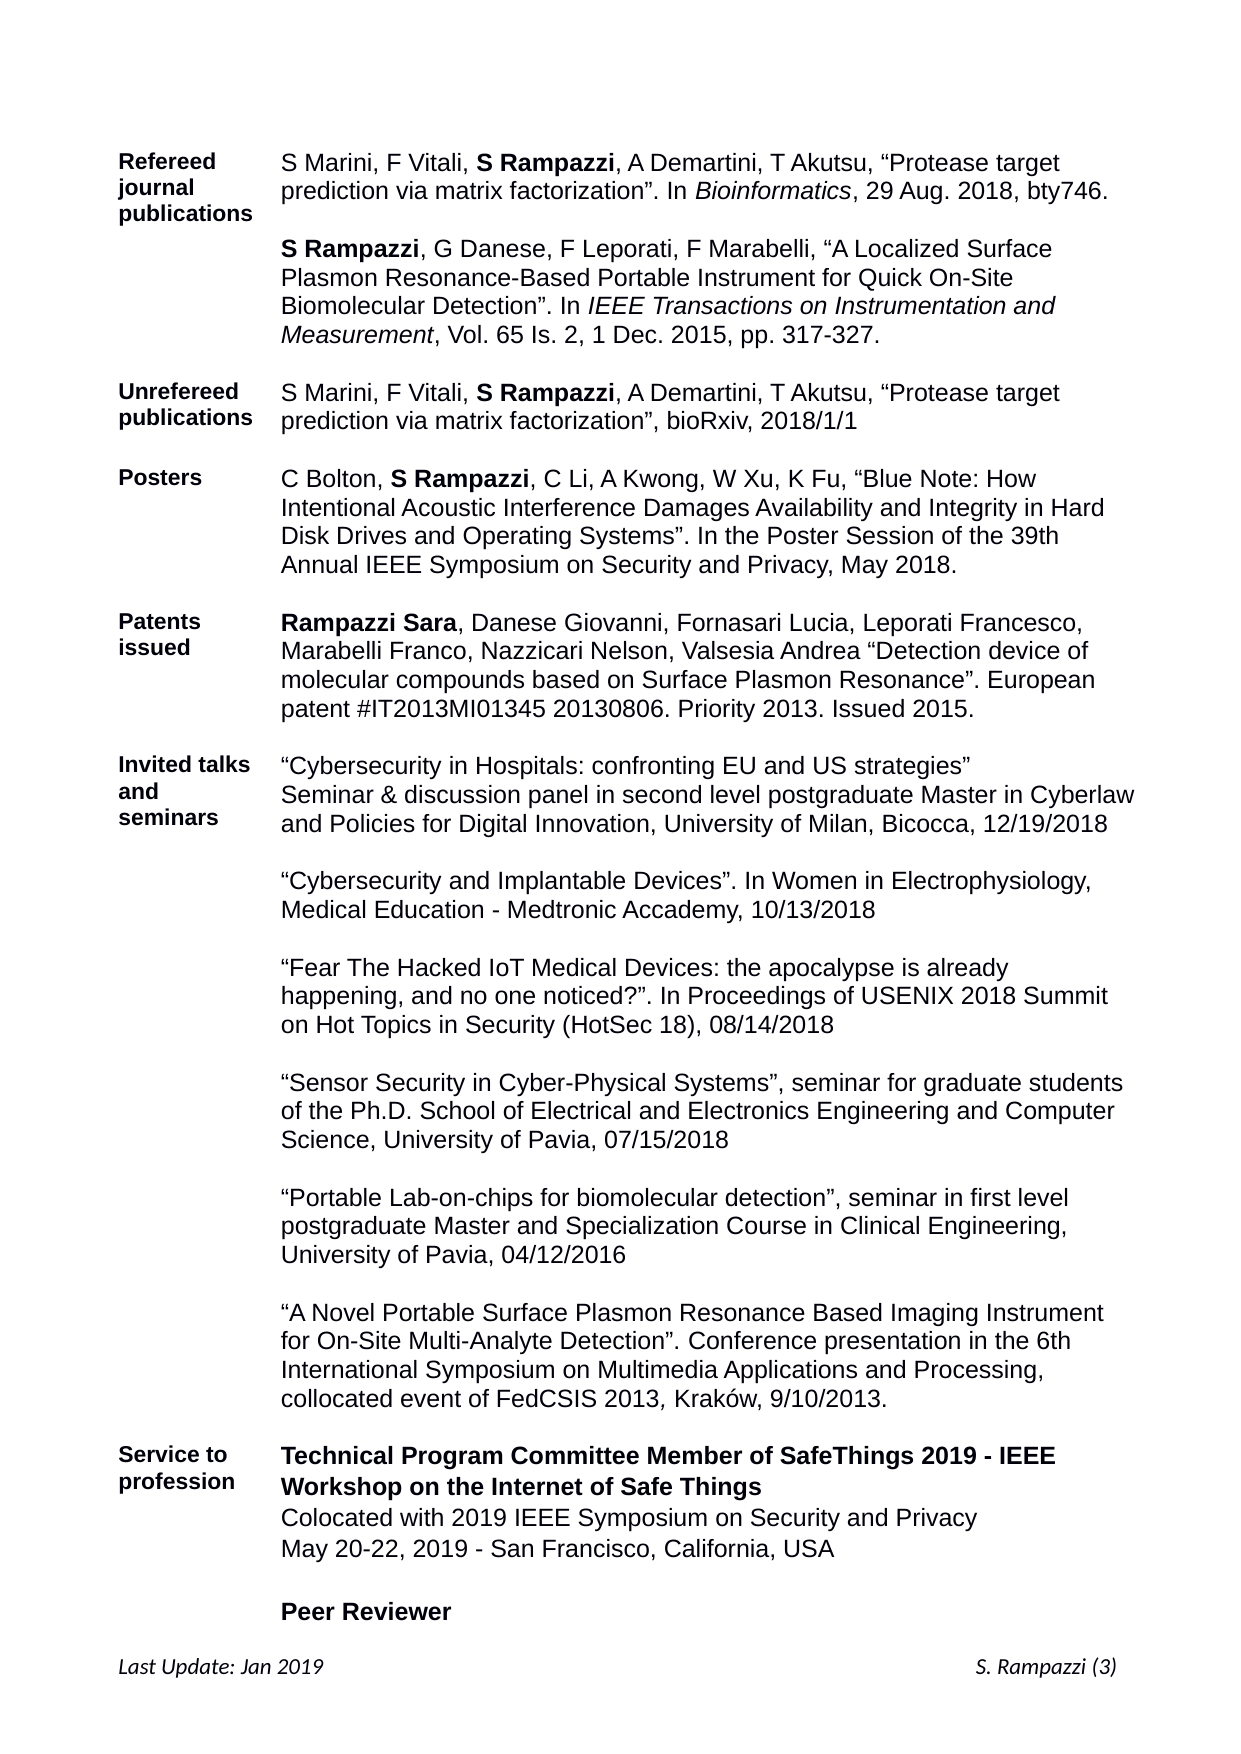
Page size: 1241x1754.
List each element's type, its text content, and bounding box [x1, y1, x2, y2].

table_cell [269, 435, 1147, 464]
table_cell [106, 435, 269, 464]
table_cell Posters [106, 464, 269, 579]
table_cell Service to profession [106, 1441, 269, 1625]
table_cell [951, 723, 1147, 751]
table_cell Unrefereed publications [106, 378, 269, 435]
table_cell Refereed journal publications [106, 148, 269, 378]
table_cell “Cybersecurity in Hospitals: confronting EU and US strategies” Seminar & discussion panel in second level postgraduate Master in Cyberlaw and Policies for Digital Innovation, University of Milan, Bicocca, 12/19/2018 “Cybersecurity and Implantable Devices”. In Women in Electrophysiology, Medical Education - Medtronic Accademy, 10/13/2018 “Fear The Hacked IoT Medical Devices: the apocalypse is already happening, and no one noticed?”. In Proceedings of USENIX 2018 Summit on Hot Topics in Security (HotSec 18), 08/14/2018 [269, 751, 1147, 1068]
table_cell C Bolton, S Rampazzi, C Li, A Kwong, W Xu, K Fu, “Blue Note: How Intentional Acoustic Interference Damages Availability and Integrity in Hard Disk Drives and Operating Systems”. In the Poster Session of the 39th Annual IEEE Symposium on Security and Privacy, May 2018. [269, 464, 1147, 579]
table_cell [951, 1413, 1147, 1441]
table_cell S Marini, F Vitali, S Rampazzi, A Demartini, T Akutsu, “Protease target prediction via matrix factorization”, bioRxiv, 2018/1/1 [269, 378, 1147, 435]
table_cell Technical Program Committee Member of SafeThings 2019 - IEEE Workshop on the Internet of Safe Things Colocated with 2019 IEEE Symposium on Security and Privacy May 20-22, 2019 - San Francisco, California, USA Peer Reviewer [269, 1441, 1147, 1625]
table_cell [106, 1068, 269, 1413]
table_cell [269, 579, 1147, 608]
table_cell [269, 1413, 951, 1441]
table_cell “Sensor Security in Cyber-Physical Systems”, seminar for graduate students of the Ph.D. School of Electrical and Electronics Engineering and Computer Science, University of Pavia, 07/15/2018 “Portable Lab-on-chips for biomolecular detection”, seminar in first level postgraduate Master and Specialization Course in Clinical Engineering, University of Pavia, 04/12/2016 “A Novel Portable Surface Plasmon Resonance Based Imaging Instrument for On-Site Multi-Analyte Detection”. Conference presentation in the 6th International Symposium on Multimedia Applications and Processing, collocated event of FedCSIS 2013, Kraków, 9/10/2013. [269, 1068, 1147, 1413]
table_cell [106, 579, 269, 608]
table_cell Rampazzi Sara, Danese Giovanni, Fornasari Lucia, Leporati Francesco, Marabelli Franco, Nazzicari Nelson, Valsesia Andrea “Detection device of molecular compounds based on Surface Plasmon Resonance”. European patent #IT2013MI01345 20130806. Priority 2013. Issued 2015. [269, 608, 1147, 723]
table_cell [106, 1413, 269, 1441]
table_cell Invited talks and seminars [106, 751, 269, 1068]
table_cell Patents issued [106, 608, 269, 723]
table_cell [106, 723, 269, 751]
table_cell S Marini, F Vitali, S Rampazzi, A Demartini, T Akutsu, “Protease target prediction via matrix factorization”. In Bioinformatics, 29 Aug. 2018, bty746. S Rampazzi, G Danese, F Leporati, F Marabelli, “A Localized Surface Plasmon Resonance-Based Portable Instrument for Quick On-Site Biomolecular Detection”. In IEEE Transactions on Instrumentation and Measurement, Vol. 65 Is. 2, 1 Dec. 2015, pp. 317-327. [269, 148, 1147, 378]
table_cell [269, 723, 951, 751]
